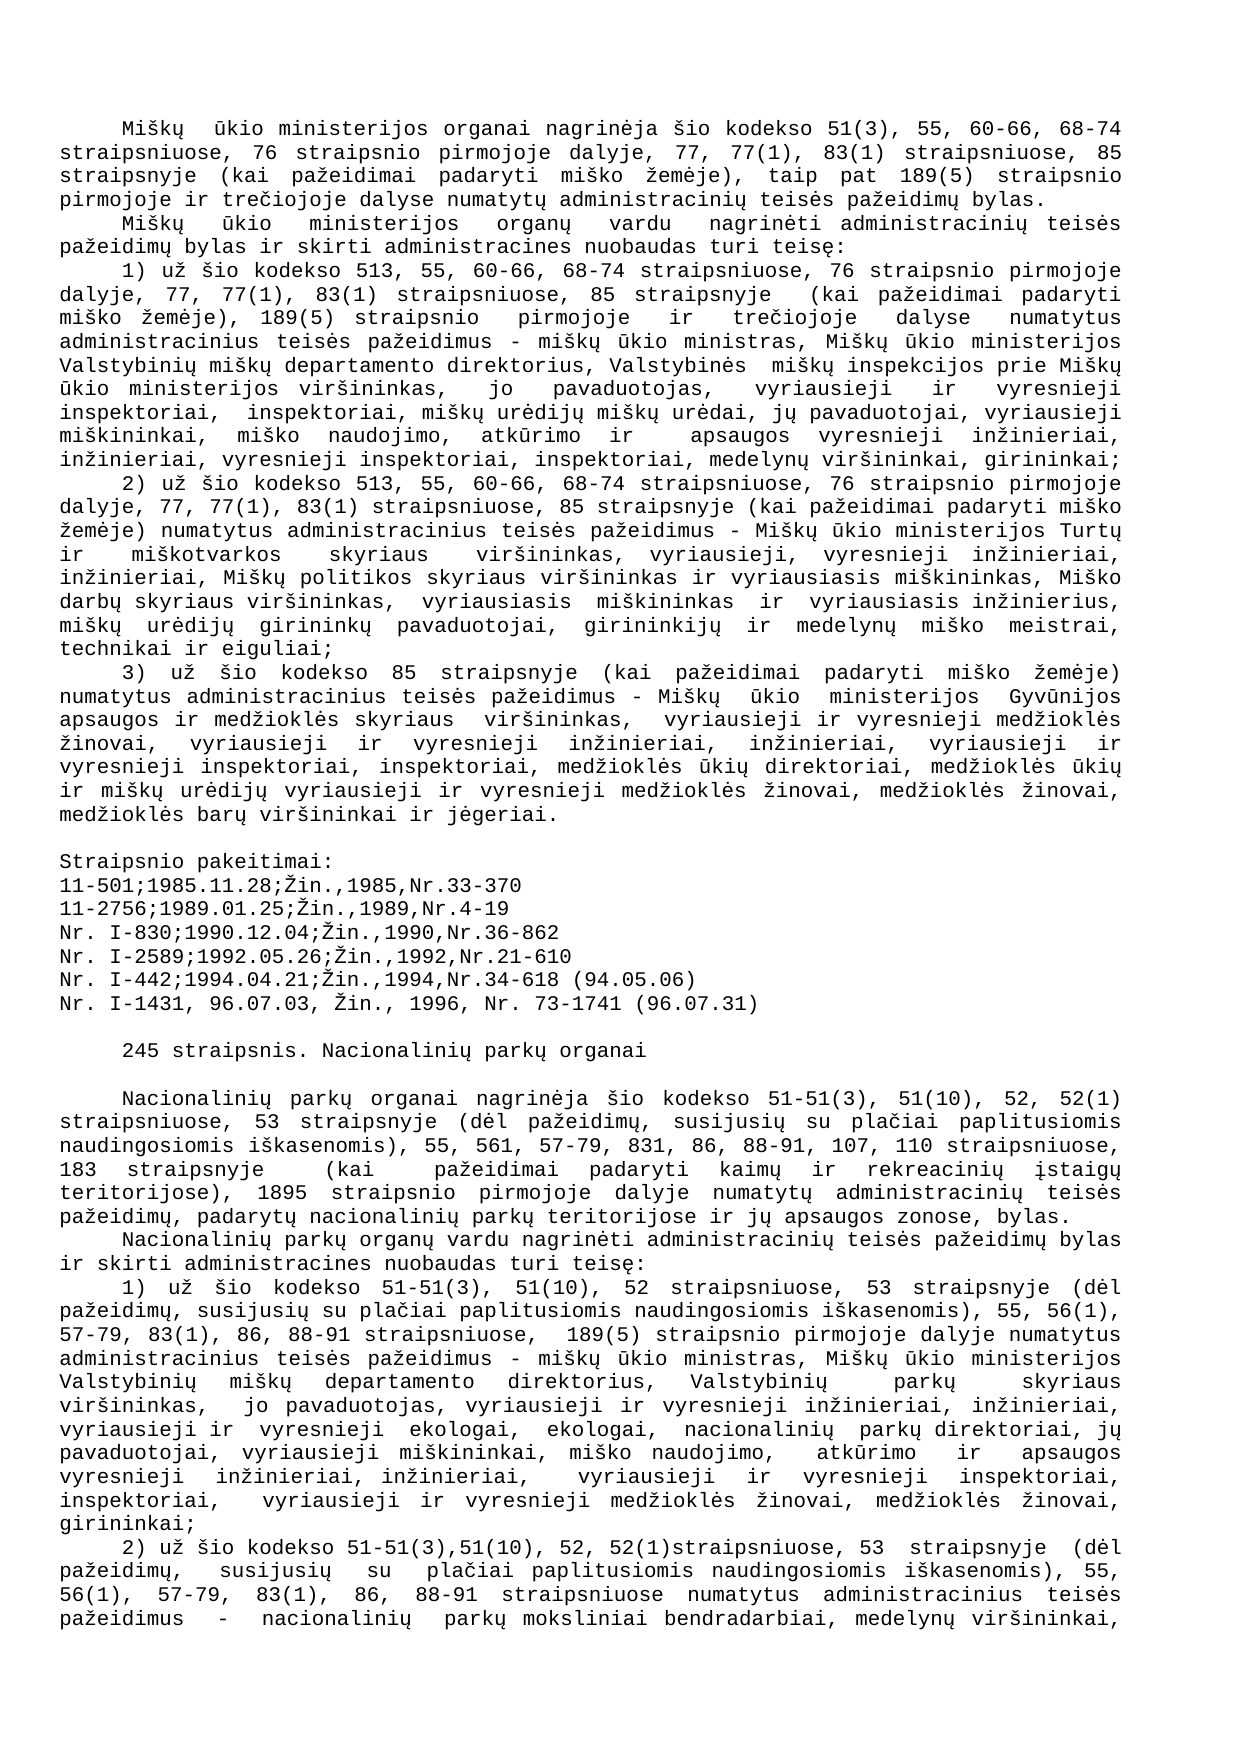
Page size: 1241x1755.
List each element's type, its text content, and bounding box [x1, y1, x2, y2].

text 2) už šio kodekso 513, 55, 60-66, 68-74 straipsniuose, 76 straipsnio pirmojoje dalyje, 77, 77(1), 83(1) straipsniuose, 85 straipsnyje (kai pažeidimai padaryti miško žemėje) numatytus administracinius teisės pažeidimus - Miškų ūkio ministerijos Turtų ir miškotvarkos skyriaus viršininkas, vyriausieji, vyresnieji inžinieriai, inžinieriai, Miškų politikos skyriaus viršininkas ir vyriausiasis miškininkas, Miško darbų skyriaus viršininkas, vyriausiasis miškininkas ir vyriausiasis inžinierius, miškų urėdijų girininkų pavaduotojai, girininkijų ir medelynų miško meistrai, technikai ir eiguliai; [59, 473, 1122, 662]
text 1) už šio kodekso 51-51(3), 51(10), 52 straipsniuose, 53 straipsnyje (dėl pažeidimų, susijusių su plačiai paplitusiomis naudingosiomis iškasenomis), 55, 56(1), 57-79, 83(1), 86, 88-91 straipsniuose, 189(5) straipsnio pirmojoje dalyje numatytus administracinius teisės pažeidimus - miškų ūkio ministras, Miškų ūkio ministerijos Valstybinių miškų departamento direktorius, Valstybinių parkų skyriaus viršininkas, jo pavaduotojas, vyriausieji ir vyresnieji inžinieriai, inžinieriai, vyriausieji ir vyresnieji ekologai, ekologai, nacionalinių parkų direktoriai, jų pavaduotojai, vyriausieji miškininkai, miško naudojimo, atkūrimo ir apsaugos vyresnieji inžinieriai, inžinieriai, vyriausieji ir vyresnieji inspektoriai, inspektoriai, vyriausieji ir vyresnieji medžioklės žinovai, medžioklės žinovai, girininkai; [59, 1277, 1122, 1537]
text Miškų ūkio ministerijos organų vardu nagrinėti administracinių teisės pažeidimų bylas ir skirti administracines nuobaudas turi teisę: [59, 213, 1122, 260]
text 245 straipsnis. Nacionalinių parkų organai [59, 1040, 1122, 1064]
text 2) už šio kodekso 51-51(3),51(10), 52, 52(1)straipsniuose, 53 straipsnyje (dėl pažeidimų, susijusių su plačiai paplitusiomis naudingosiomis iškasenomis), 55, 56(1), 57-79, 83(1), 86, 88-91 straipsniuose numatytus administracinius teisės pažeidimus - nacionalinių parkų moksliniai bendradarbiai, medelynų viršininkai, [59, 1537, 1122, 1631]
text Nr. I-442;1994.04.21;Žin.,1994,Nr.34-618 (94.05.06) [59, 969, 1122, 993]
text 11-501;1985.11.28;Žin.,1985,Nr.33-370 [59, 875, 1122, 898]
text Straipsnio pakeitimai: [59, 851, 1122, 875]
text Nr. I-2589;1992.05.26;Žin.,1992,Nr.21-610 [59, 946, 1122, 969]
text Nacionalinių parkų organų vardu nagrinėti administracinių teisės pažeidimų bylas ir skirti administracines nuobaudas turi teisę: [59, 1229, 1122, 1277]
text 1) už šio kodekso 513, 55, 60-66, 68-74 straipsniuose, 76 straipsnio pirmojoje dalyje, 77, 77(1), 83(1) straipsniuose, 85 straipsnyje (kai pažeidimai padaryti miško žemėje), 189(5) straipsnio pirmojoje ir trečiojoje dalyse numatytus administracinius teisės pažeidimus - miškų ūkio ministras, Miškų ūkio ministerijos Valstybinių miškų departamento direktorius, Valstybinės miškų inspekcijos prie Miškų ūkio ministerijos viršininkas, jo pavaduotojas, vyriausieji ir vyresnieji inspektoriai, inspektoriai, miškų urėdijų miškų urėdai, jų pavaduotojai, vyriausieji miškininkai, miško naudojimo, atkūrimo ir apsaugos vyresnieji inžinieriai, inžinieriai, vyresnieji inspektoriai, inspektoriai, medelynų viršininkai, girininkai; [59, 260, 1122, 473]
text 3) už šio kodekso 85 straipsnyje (kai pažeidimai padaryti miško žemėje) numatytus administracinius teisės pažeidimus - Miškų ūkio ministerijos Gyvūnijos apsaugos ir medžioklės skyriaus viršininkas, vyriausieji ir vyresnieji medžioklės žinovai, vyriausieji ir vyresnieji inžinieriai, inžinieriai, vyriausieji ir vyresnieji inspektoriai, inspektoriai, medžioklės ūkių direktoriai, medžioklės ūkių ir miškų urėdijų vyriausieji ir vyresnieji medžioklės žinovai, medžioklės žinovai, medžioklės barų viršininkai ir jėgeriai. [59, 662, 1122, 827]
text 11-2756;1989.01.25;Žin.,1989,Nr.4-19 [59, 898, 1122, 922]
text Miškų ūkio ministerijos organai nagrinėja šio kodekso 51(3), 55, 60-66, 68-74 straipsniuose, 76 straipsnio pirmojoje dalyje, 77, 77(1), 83(1) straipsniuose, 85 straipsnyje (kai pažeidimai padaryti miško žemėje), taip pat 189(5) straipsnio pirmojoje ir trečiojoje dalyse numatytų administracinių teisės pažeidimų bylas. [59, 118, 1122, 213]
text Nr. I-830;1990.12.04;Žin.,1990,Nr.36-862 [59, 922, 1122, 946]
text Nacionalinių parkų organai nagrinėja šio kodekso 51-51(3), 51(10), 52, 52(1) straipsniuose, 53 straipsnyje (dėl pažeidimų, susijusių su plačiai paplitusiomis naudingosiomis iškasenomis), 55, 561, 57-79, 831, 86, 88-91, 107, 110 straipsniuose, 183 straipsnyje (kai pažeidimai padaryti kaimų ir rekreacinių įstaigų teritorijose), 1895 straipsnio pirmojoje dalyje numatytų administracinių teisės pažeidimų, padarytų nacionalinių parkų teritorijose ir jų apsaugos zonose, bylas. [59, 1088, 1122, 1229]
text Nr. I-1431, 96.07.03, Žin., 1996, Nr. 73-1741 (96.07.31) [59, 993, 1122, 1017]
